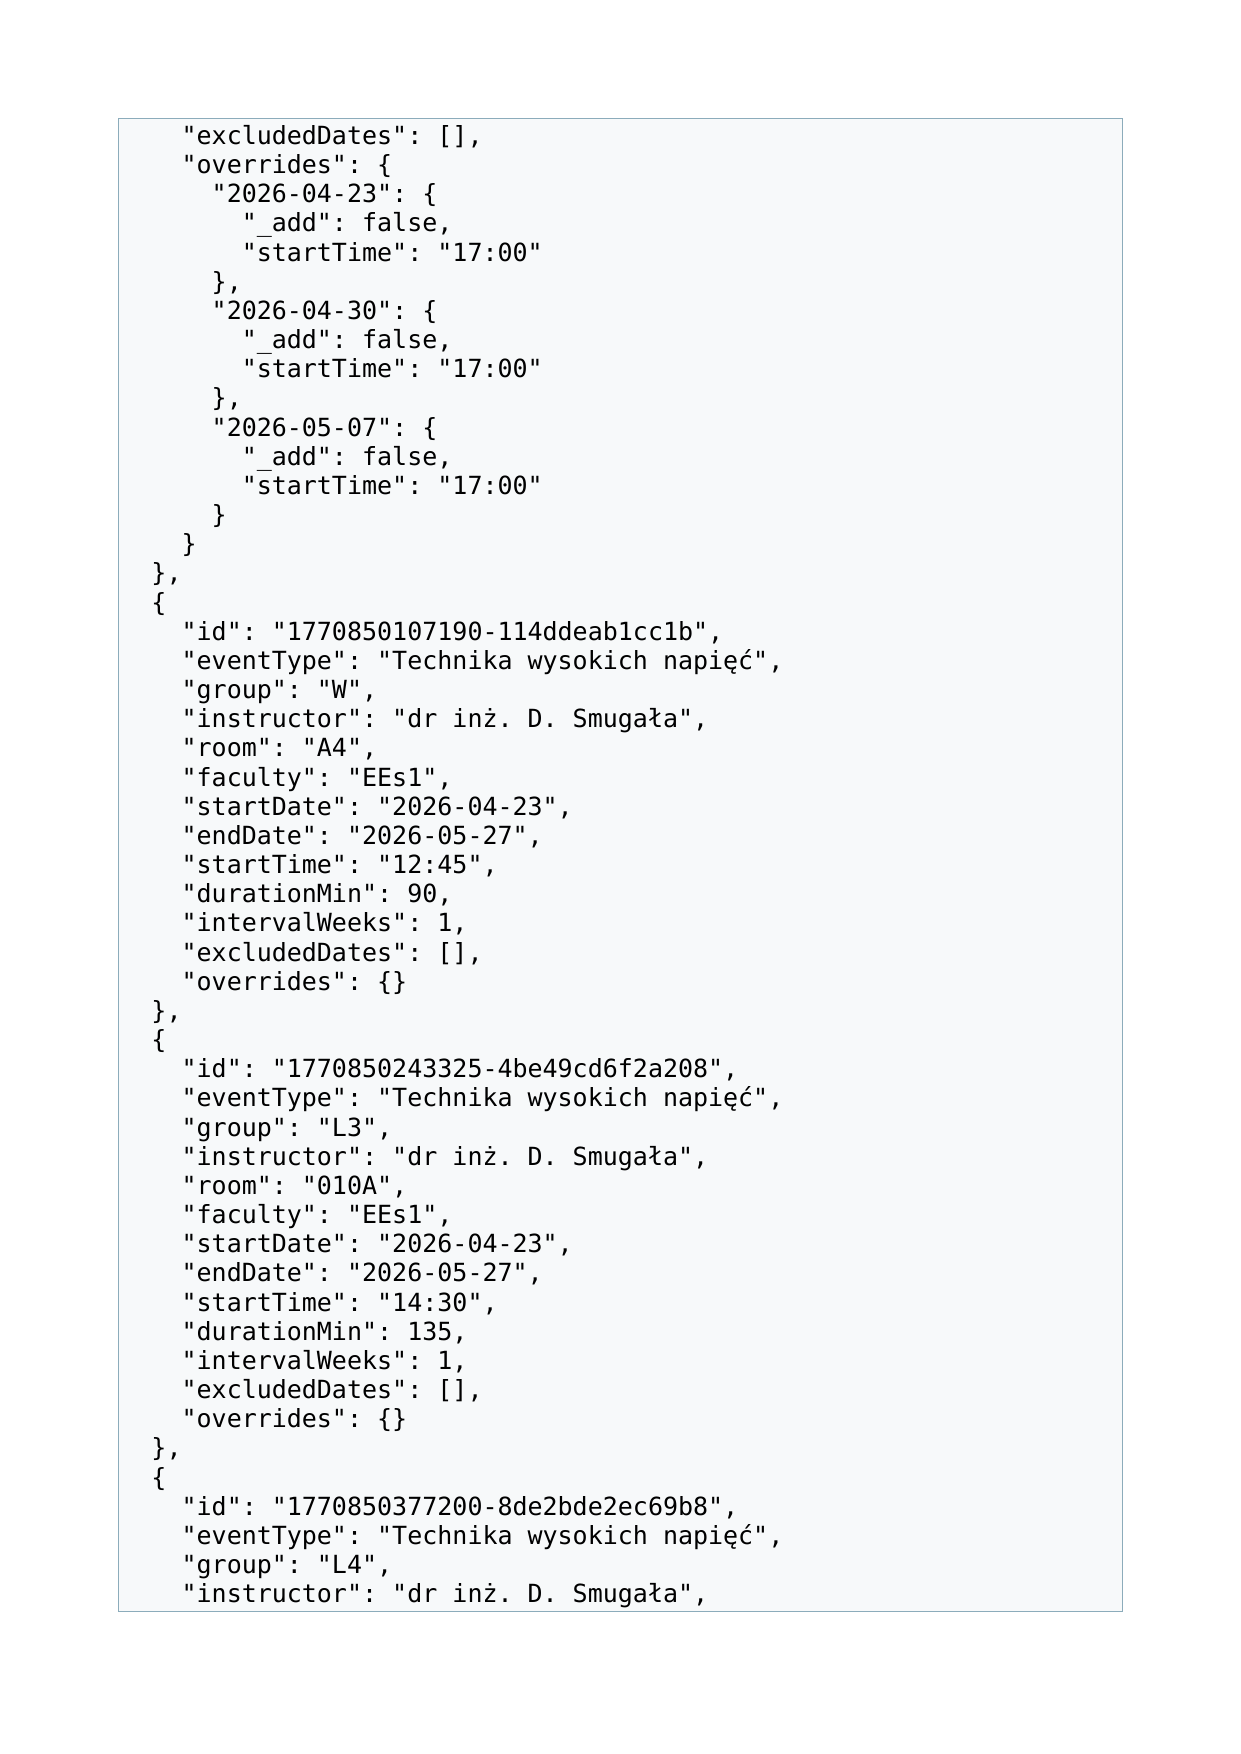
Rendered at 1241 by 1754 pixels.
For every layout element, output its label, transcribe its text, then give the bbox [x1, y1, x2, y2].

text "excludedDates": [], "overrides": { "2026-04-23": { "_add": false, "startTime": "17:00" }, "2026-04-30": { "_add": false, "startTime": "17:00" }, "2026-05-07": { "_add": false, "startTime": "17:00" } } }, { "id": "1770850107190-114ddeab1cc1b", "eventType": "Technika wysokich napięć", "group": "W", "instructor": "dr inż. D. Smugała", "room": "A4", "faculty": "EEs1", "startDate": "2026-04-23", "endDate": "2026-05-27", "startTime": "12:45", "durationMin": 90, "intervalWeeks": 1, "excludedDates": [], "overrides": {} }, { "id": "1770850243325-4be49cd6f2a208", "eventType": "Technika wysokich napięć", "group": "L3", "instructor": "dr inż. D. Smugała", "room": "010A", "faculty": "EEs1", "startDate": "2026-04-23", "endDate": "2026-05-27", "startTime": "14:30", "durationMin": 135, "intervalWeeks": 1, "excludedDates": [], "overrides": {} }, { "id": "1770850377200-8de2bde2ec69b8", "eventType": "Technika wysokich napięć", "group": "L4", "instructor": "dr inż. D. Smugała", [119, 119, 1122, 1611]
